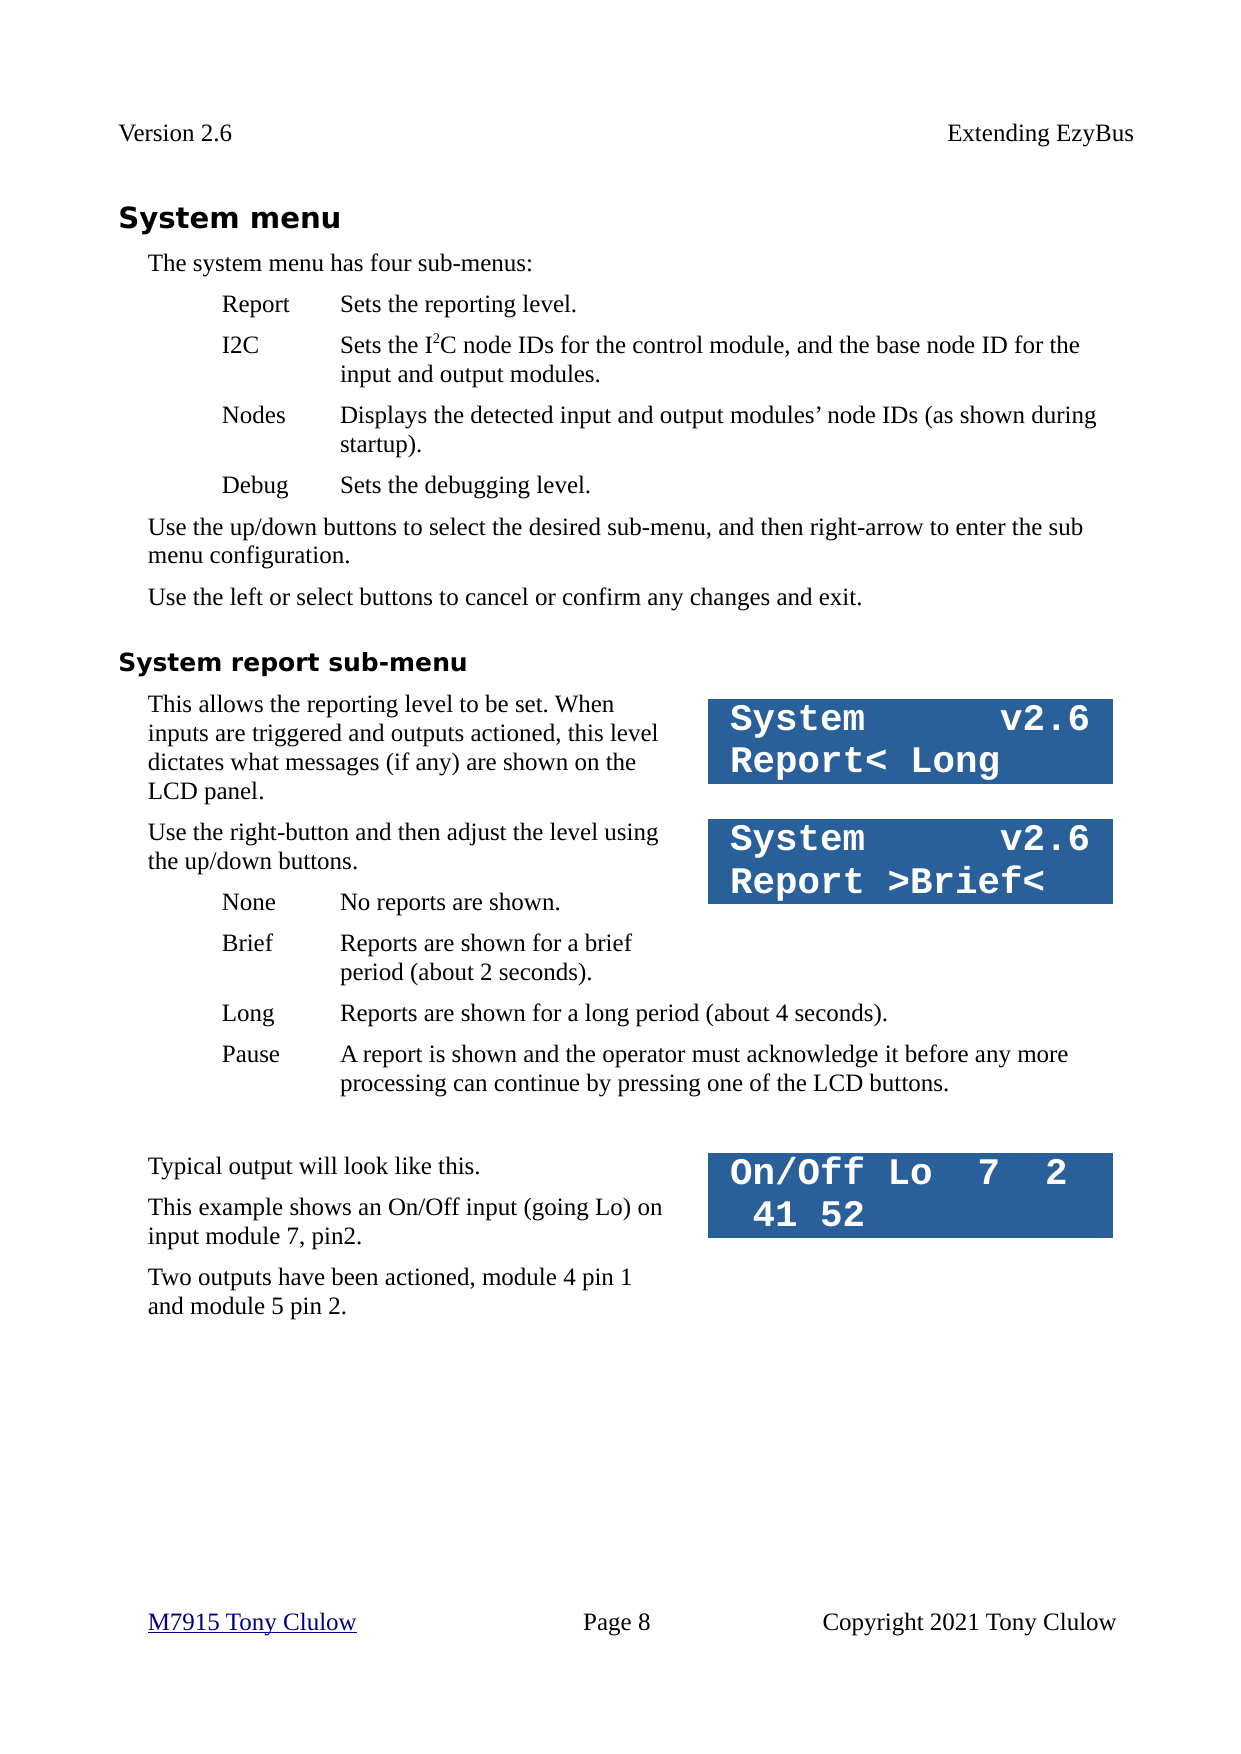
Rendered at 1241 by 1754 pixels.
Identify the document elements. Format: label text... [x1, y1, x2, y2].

text Long Reports are shown for a long period (about 4 seconds). [222, 998, 1134, 1027]
text I2C Sets the I2C node IDs for the control module, and the base node ID for the input and output modules. [222, 330, 1134, 388]
text Use the right-button and then adjust the level using the up/down buttons. [148, 817, 1134, 874]
text Debug Sets the debugging level. [222, 470, 1134, 499]
text Two outputs have been actioned, module 4 pin 1 and module 5 pin 2. [148, 1262, 1134, 1319]
text Typical output will look like this. [148, 1151, 1134, 1179]
text This allows the reporting level to be set. When inputs are triggered and outputs actioned, this level dictates what messages (if any) are shown on the LCD panel. [148, 689, 1134, 804]
text Brief Reports are shown for a brief period (about 2 seconds). [222, 928, 1134, 986]
subtitle System report sub-menu [118, 648, 1134, 677]
text This example shows an On/Off input (going Lo) on input module 7, pin2. [148, 1192, 1134, 1249]
text Use the up/down buttons to select the desired sub-menu, and then right-arrow to enter the sub menu configuration. [148, 512, 1134, 569]
text Report Sets the reporting level. [222, 289, 1134, 318]
text Pause A report is shown and the operator must acknowledge it before any more processing can continue by pressing one of the LCD buttons. [222, 1039, 1134, 1097]
text None No reports are shown. [222, 887, 1134, 916]
subtitle System menu [118, 201, 1134, 235]
text Use the left or select buttons to cancel or confirm any changes and exit. [148, 582, 1134, 610]
text The system menu has four sub-menus: [148, 248, 1134, 277]
text Nodes Displays the detected input and output modules’ node IDs (as shown during startup). [222, 400, 1134, 458]
